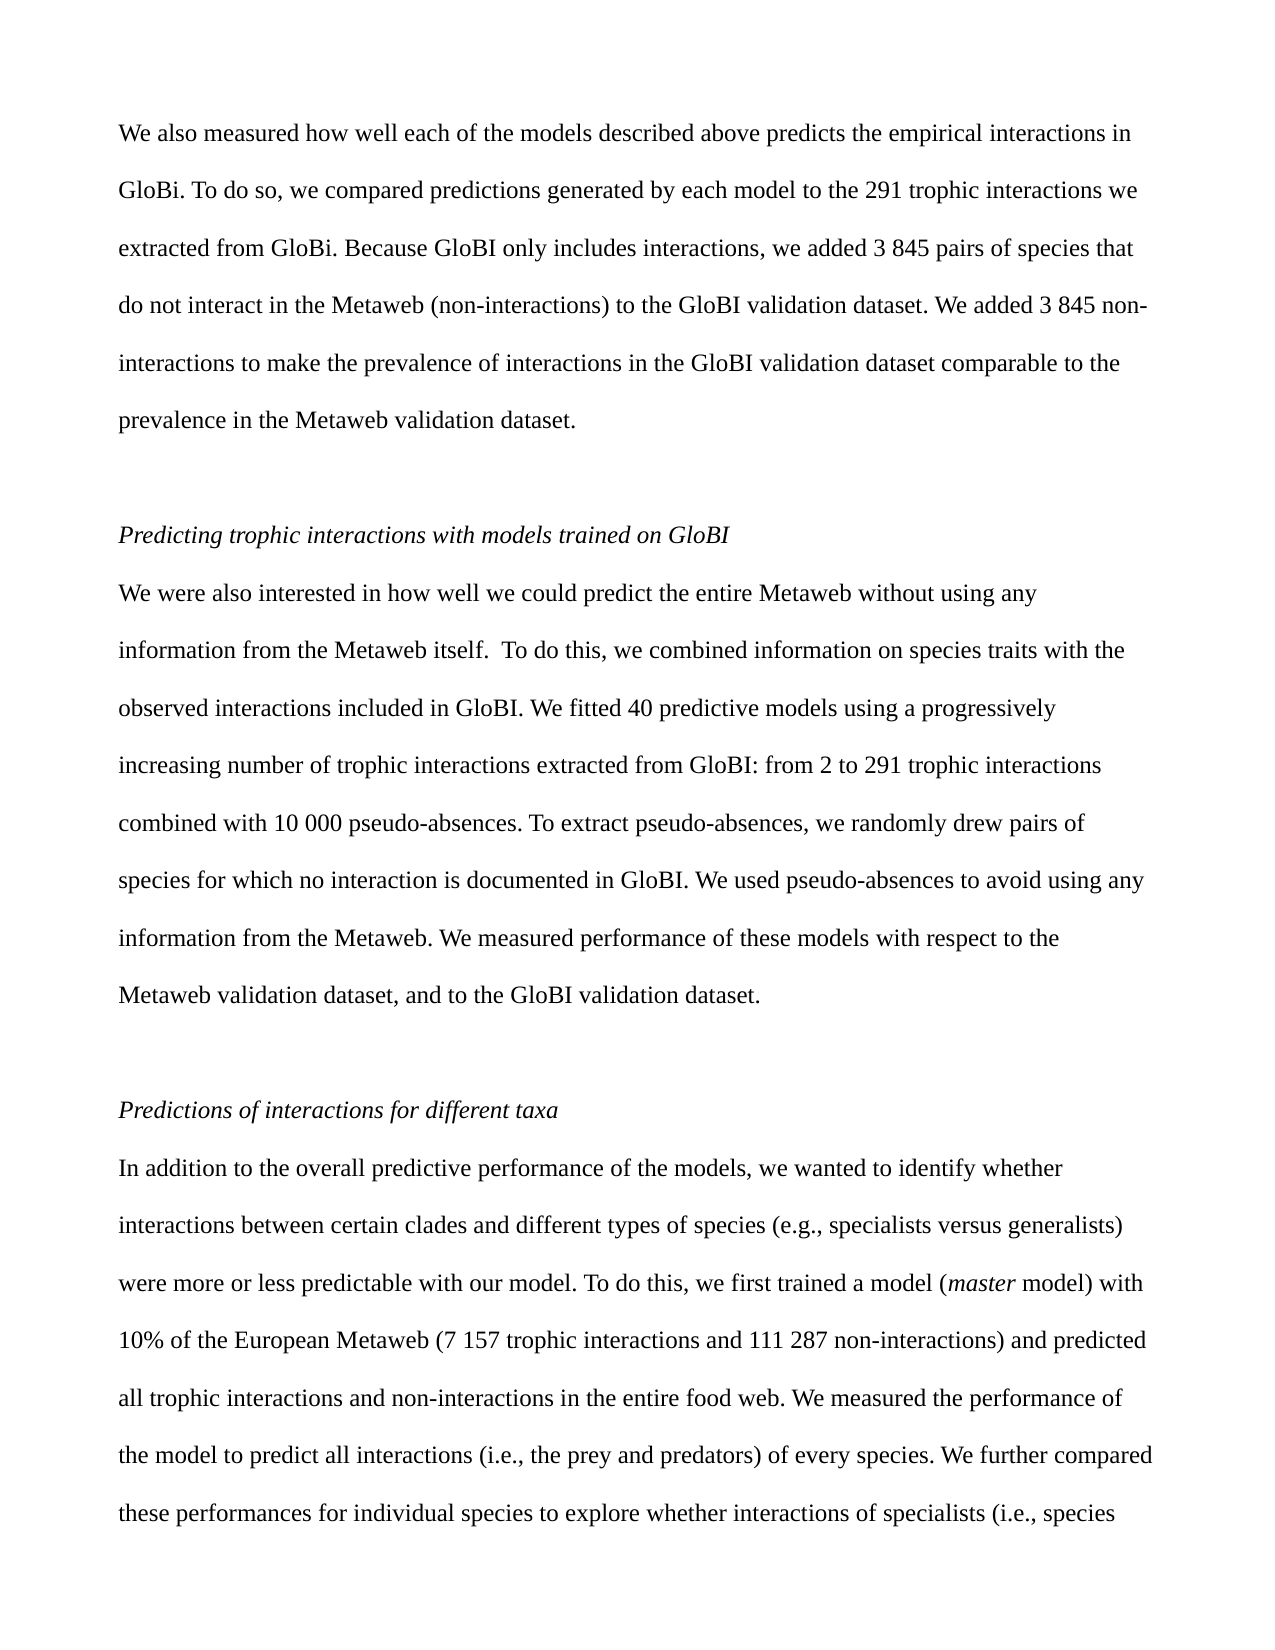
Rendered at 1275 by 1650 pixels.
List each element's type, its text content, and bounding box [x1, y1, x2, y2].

text In addition to the overall predictive performance of the models, we wanted to identify whether interactions between certain clades and different types of species (e.g., specialists versus generalists) were more or less predictable with our model. To do this, we first trained a model (master model) with 10% of the European Metaweb (7 157 trophic interactions and 111 287 non-interactions) and predicted all trophic interactions and non-interactions in the entire food web. We measured the performance of the model to predict all interactions (i.e., the prey and predators) of every species. We further compared these performances for individual species to explore whether interactions of specialists (i.e., species [118, 1153, 1157, 1527]
text We also measured how well each of the models described above predicts the empirical interactions in GloBi. To do so, we compared predictions generated by each model to the 291 trophic interactions we extracted from GloBi. Because GloBI only includes interactions, we added 3 845 pairs of species that do not interact in the Metaweb (non-interactions) to the GloBI validation dataset. We added 3 845 non-interactions to make the prevalence of interactions in the GloBI validation dataset comparable to the prevalence in the Metaweb validation dataset. [118, 118, 1157, 434]
text Predicting trophic interactions with models trained on GloBI [118, 521, 1157, 549]
text Predictions of interactions for different taxa [118, 1096, 1157, 1124]
text We were also interested in how well we could predict the entire Metaweb without using any information from the Metaweb itself. To do this, we combined information on species traits with the observed interactions included in GloBI. We fitted 40 predictive models using a progressively increasing number of trophic interactions extracted from GloBI: from 2 to 291 trophic interactions combined with 10 000 pseudo-absences. To extract pseudo-absences, we randomly drew pairs of species for which no interaction is documented in GloBI. We used pseudo-absences to avoid using any information from the Metaweb. We measured performance of these models with respect to the Metaweb validation dataset, and to the GloBI validation dataset. [118, 578, 1157, 1009]
